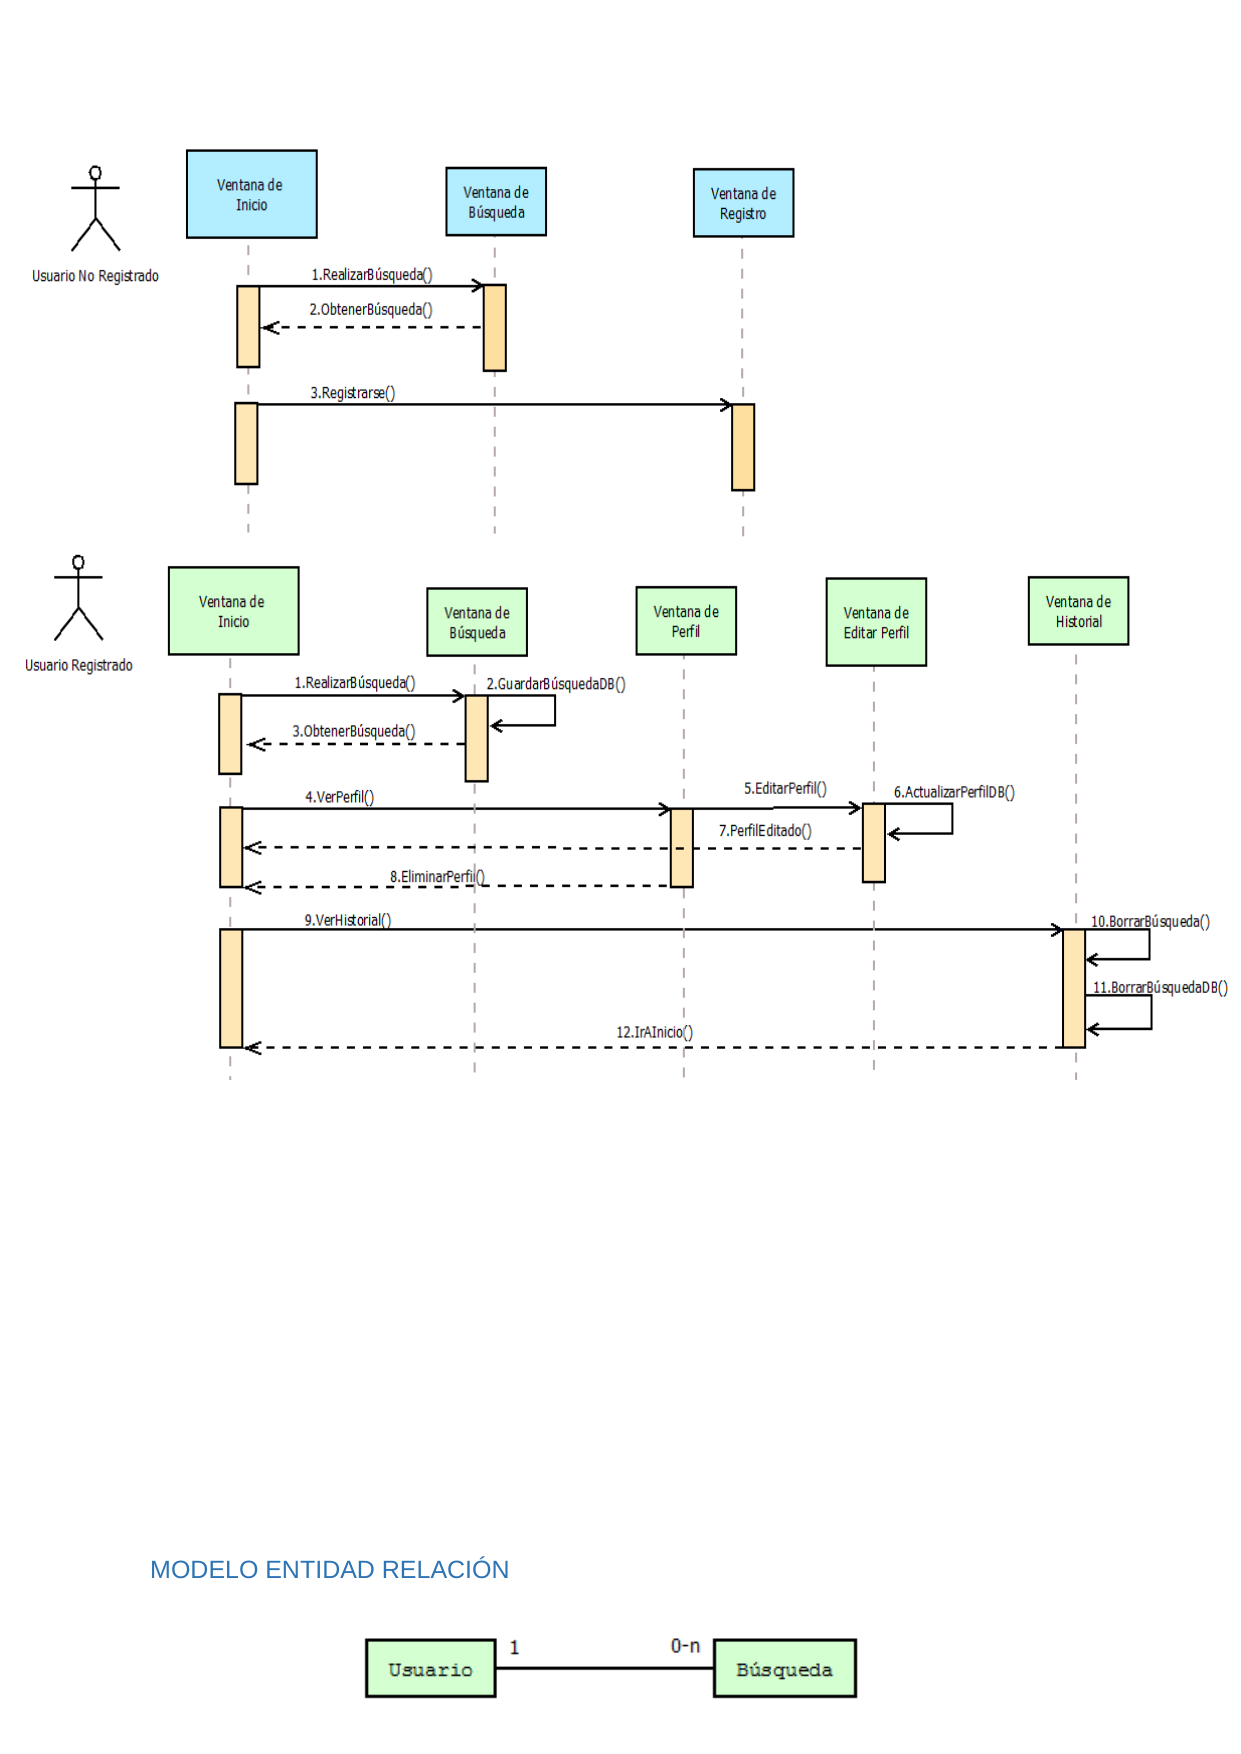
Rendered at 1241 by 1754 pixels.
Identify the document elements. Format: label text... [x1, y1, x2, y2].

subtitle MODELO ENTIDAD RELACIÓN [150, 1555, 1090, 1583]
